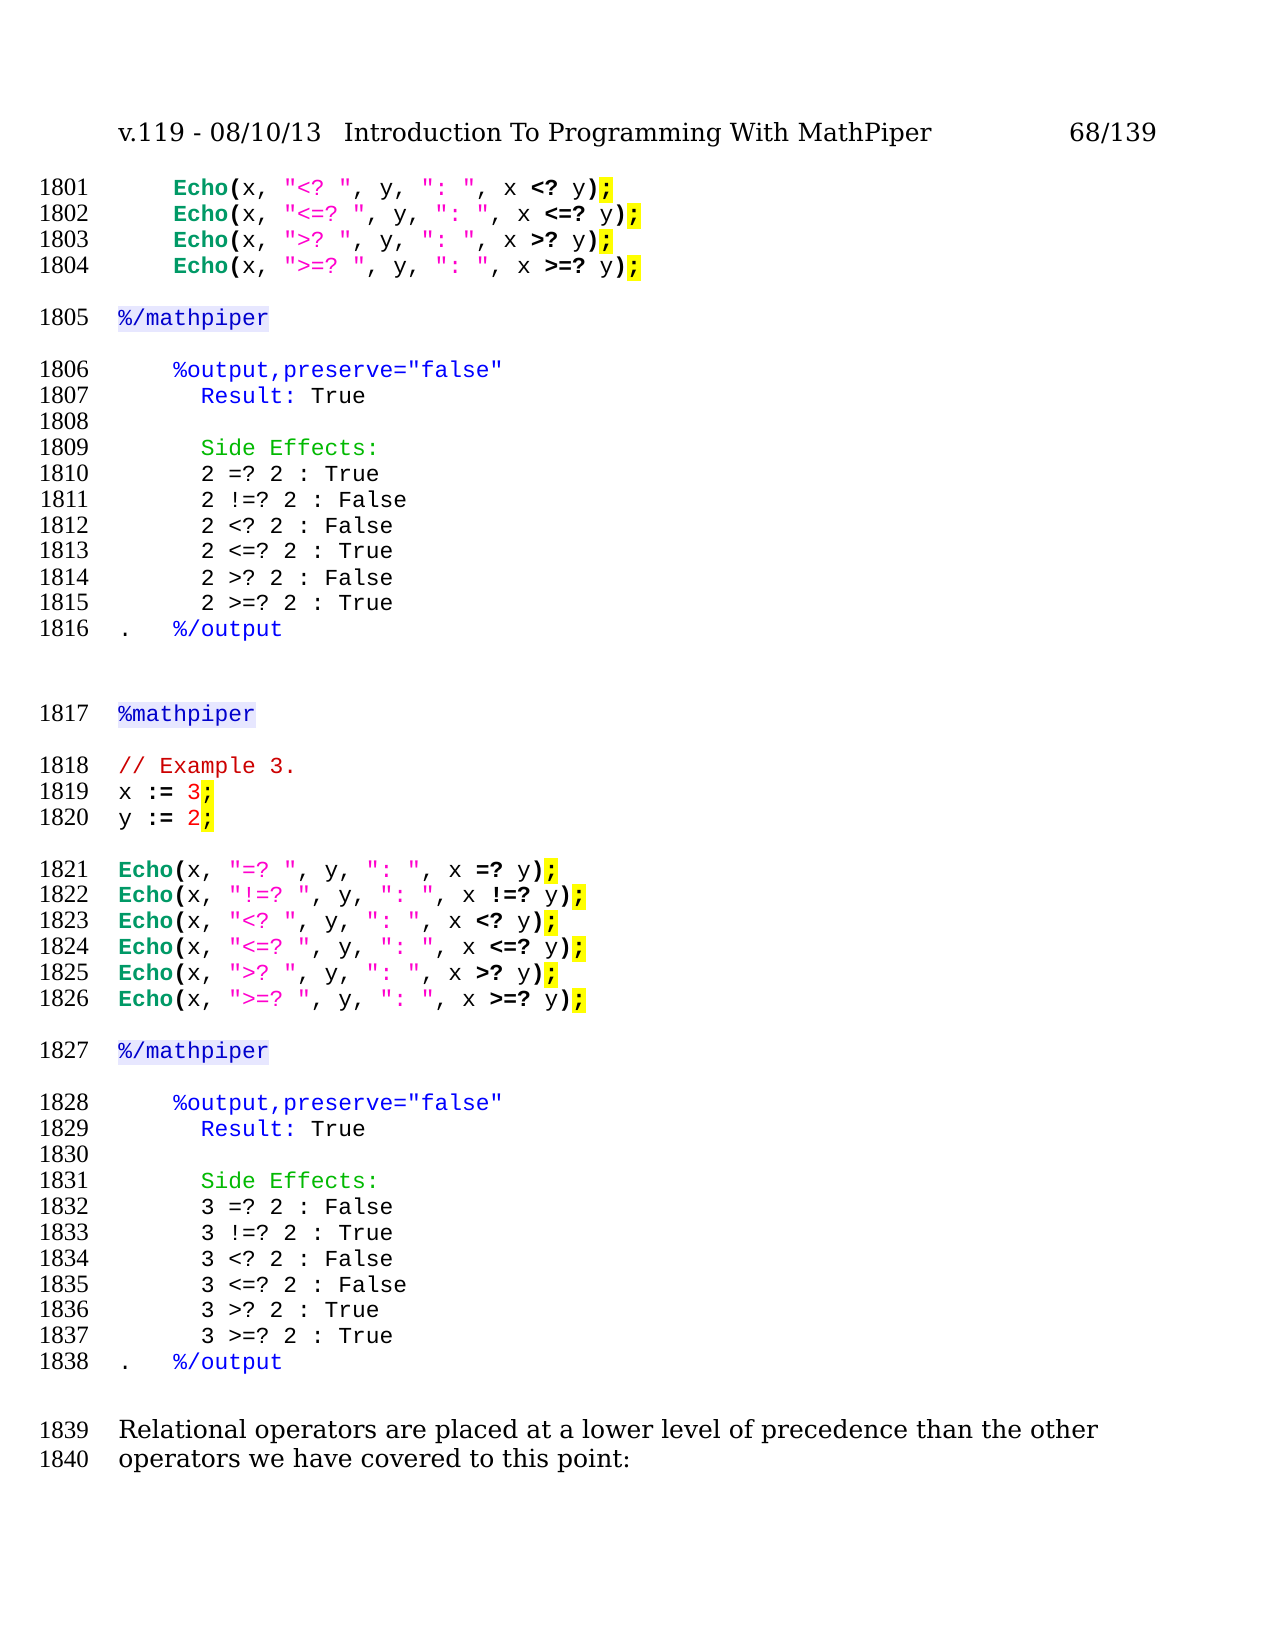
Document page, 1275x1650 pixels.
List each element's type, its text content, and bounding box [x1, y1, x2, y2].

text Side Effects: [118, 436, 1157, 462]
text x := 3; [118, 780, 1157, 806]
text Echo(x, ">=? ", y, ": ", x >=? y); [118, 254, 1157, 281]
text 2 =? 2 : True [118, 462, 1157, 488]
text 2 !=? 2 : False [118, 488, 1157, 514]
text 3 !=? 2 : True [118, 1221, 1157, 1247]
text %/mathpiper [118, 306, 1157, 332]
text // Example 3. [118, 754, 1157, 780]
text %/mathpiper [118, 1039, 1157, 1065]
text . %/output [118, 618, 1157, 644]
text %output,preserve="false" [118, 1091, 1157, 1117]
text y := 2; [118, 806, 1157, 832]
text 3 =? 2 : False [118, 1195, 1157, 1221]
text Echo(x, "<? ", y, ": ", x <? y); [118, 177, 1157, 203]
text 3 <=? 2 : False [118, 1273, 1157, 1299]
text 2 >? 2 : False [118, 566, 1157, 592]
text Echo(x, "!=? ", y, ": ", x !=? y); [118, 884, 1157, 910]
text Echo(x, "<=? ", y, ": ", x <=? y); [118, 203, 1157, 229]
text %mathpiper [118, 702, 1157, 728]
text Result: True [118, 1117, 1157, 1143]
text Result: True [118, 384, 1157, 410]
text 2 <=? 2 : True [118, 540, 1157, 566]
text Echo(x, ">=? ", y, ": ", x >=? y); [118, 988, 1157, 1013]
text Side Effects: [118, 1169, 1157, 1195]
text 3 >? 2 : True [118, 1299, 1157, 1325]
text 3 >=? 2 : True [118, 1325, 1157, 1351]
text Echo(x, ">? ", y, ": ", x >? y); [118, 962, 1157, 988]
text 2 <? 2 : False [118, 514, 1157, 540]
text 3 <? 2 : False [118, 1247, 1157, 1273]
text Echo(x, "<=? ", y, ": ", x <=? y); [118, 936, 1157, 962]
text %output,preserve="false" [118, 358, 1157, 384]
text Relational operators are placed at a lower level of precedence than the other operators we have covered to this point: [118, 1415, 1157, 1473]
text . %/output [118, 1351, 1157, 1377]
text 2 >=? 2 : True [118, 592, 1157, 618]
text Echo(x, "<? ", y, ": ", x <? y); [118, 910, 1157, 936]
text Echo(x, ">? ", y, ": ", x >? y); [118, 229, 1157, 254]
text Echo(x, "=? ", y, ": ", x =? y); [118, 858, 1157, 884]
